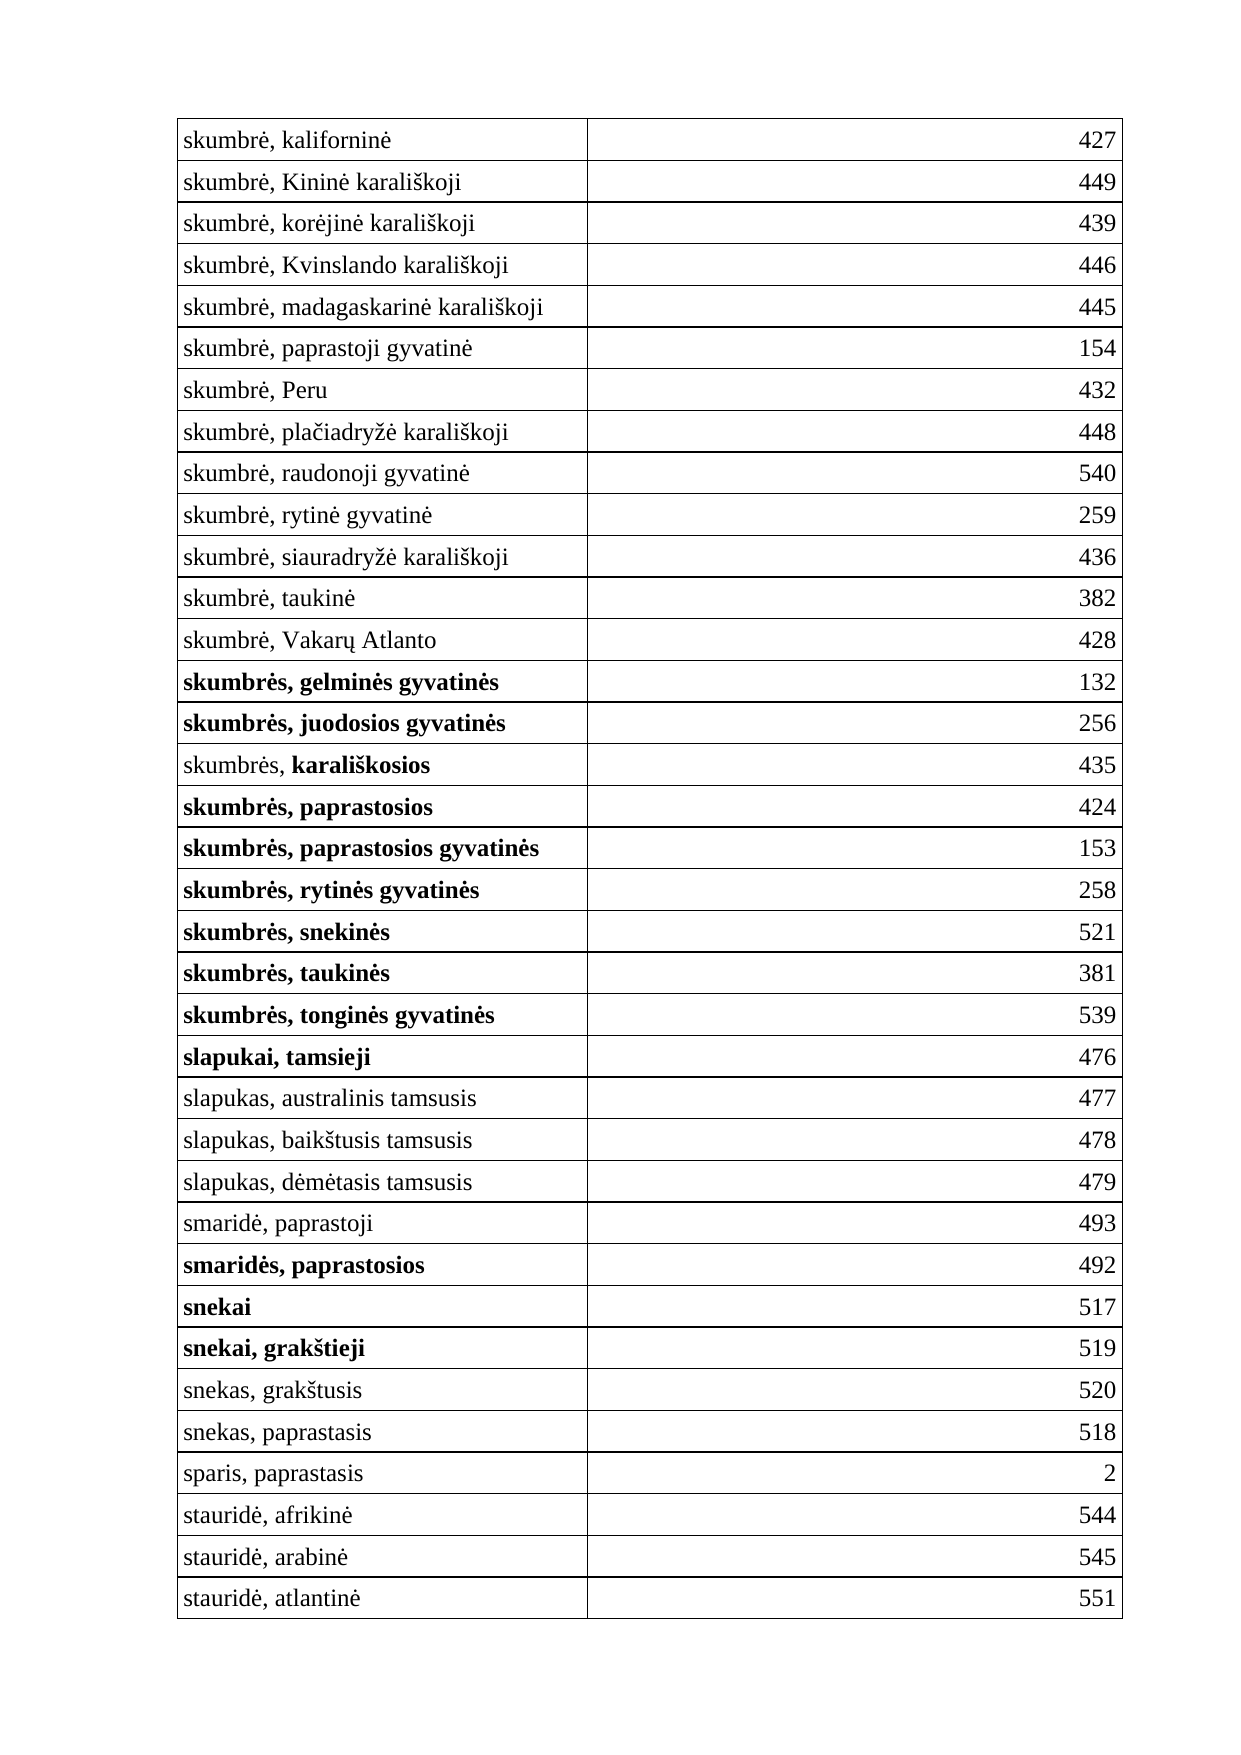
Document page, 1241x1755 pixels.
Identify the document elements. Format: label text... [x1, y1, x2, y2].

table_cell skumbrės, juodosios gyvatinės [178, 703, 587, 743]
table_cell 435 [588, 744, 1122, 785]
table_cell skumbrė, Kvinslando karališkoji [178, 244, 587, 285]
table_cell smaridės, paprastosios [178, 1244, 587, 1285]
table_cell 448 [588, 411, 1122, 451]
table_cell 544 [588, 1494, 1122, 1535]
table_cell 259 [588, 494, 1122, 535]
table_cell 520 [588, 1369, 1122, 1410]
table_cell 521 [588, 911, 1122, 951]
table_cell skumbrės, paprastosios gyvatinės [178, 828, 587, 868]
table_cell 518 [588, 1411, 1122, 1451]
table_cell 256 [588, 703, 1122, 743]
table_cell 493 [588, 1203, 1122, 1243]
table_cell 424 [588, 786, 1122, 826]
table_cell 540 [588, 453, 1122, 493]
table_cell skumbrės, karališkosios [178, 744, 587, 785]
table_cell skumbrė, siauradryžė karališkoji [178, 536, 587, 576]
table_cell skumbrės, snekinės [178, 911, 587, 951]
table_cell skumbrės, tonginės gyvatinės [178, 994, 587, 1035]
table_cell 153 [588, 828, 1122, 868]
table_cell slapukai, tamsieji [178, 1036, 587, 1076]
table_cell skumbrė, madagaskarinė karališkoji [178, 286, 587, 326]
table_cell 545 [588, 1536, 1122, 1576]
table_cell 449 [588, 161, 1122, 201]
table_cell 476 [588, 1036, 1122, 1076]
table_cell 382 [588, 578, 1122, 618]
table_cell 478 [588, 1119, 1122, 1160]
table_cell snekai [178, 1286, 587, 1326]
table_cell skumbrės, taukinės [178, 953, 587, 993]
table_cell 477 [588, 1078, 1122, 1118]
table_cell skumbrės, rytinės gyvatinės [178, 869, 587, 910]
table_cell 519 [588, 1328, 1122, 1368]
table_cell 432 [588, 369, 1122, 410]
table_cell skumbrė, Kininė karališkoji [178, 161, 587, 201]
table_cell 539 [588, 994, 1122, 1035]
table_cell stauridė, arabinė [178, 1536, 587, 1576]
table_cell skumbrė, plačiadryžė karališkoji [178, 411, 587, 451]
table_cell 258 [588, 869, 1122, 910]
table_cell 132 [588, 661, 1122, 701]
table_cell snekas, paprastasis [178, 1411, 587, 1451]
table_cell 517 [588, 1286, 1122, 1326]
table_cell skumbrė, Vakarų Atlanto [178, 619, 587, 660]
table_cell sparis, paprastasis [178, 1453, 587, 1493]
table_cell skumbrės, paprastosios [178, 786, 587, 826]
table_cell skumbrės, gelminės gyvatinės [178, 661, 587, 701]
table_cell 445 [588, 286, 1122, 326]
table_cell slapukas, australinis tamsusis [178, 1078, 587, 1118]
table_cell stauridė, afrikinė [178, 1494, 587, 1535]
table_cell skumbrė, raudonoji gyvatinė [178, 453, 587, 493]
table_cell 479 [588, 1161, 1122, 1201]
table_cell 446 [588, 244, 1122, 285]
table_cell skumbrė, taukinė [178, 578, 587, 618]
table_cell snekas, grakštusis [178, 1369, 587, 1410]
table_cell skumbrė, korėjinė karališkoji [178, 203, 587, 243]
table_cell 428 [588, 619, 1122, 660]
table_cell 427 [588, 119, 1122, 160]
table_cell 551 [588, 1578, 1122, 1618]
table_cell 436 [588, 536, 1122, 576]
table_cell 439 [588, 203, 1122, 243]
table_cell stauridė, atlantinė [178, 1578, 587, 1618]
table_cell skumbrė, paprastoji gyvatinė [178, 328, 587, 368]
table_cell slapukas, dėmėtasis tamsusis [178, 1161, 587, 1201]
table_cell 381 [588, 953, 1122, 993]
table_cell skumbrė, Peru [178, 369, 587, 410]
table_cell smaridė, paprastoji [178, 1203, 587, 1243]
table_cell snekai, grakštieji [178, 1328, 587, 1368]
table_cell skumbrė, rytinė gyvatinė [178, 494, 587, 535]
table_cell 2 [588, 1453, 1122, 1493]
table_cell skumbrė, kaliforninė [178, 119, 587, 160]
table_cell 492 [588, 1244, 1122, 1285]
table_cell 154 [588, 328, 1122, 368]
table_cell slapukas, baikštusis tamsusis [178, 1119, 587, 1160]
